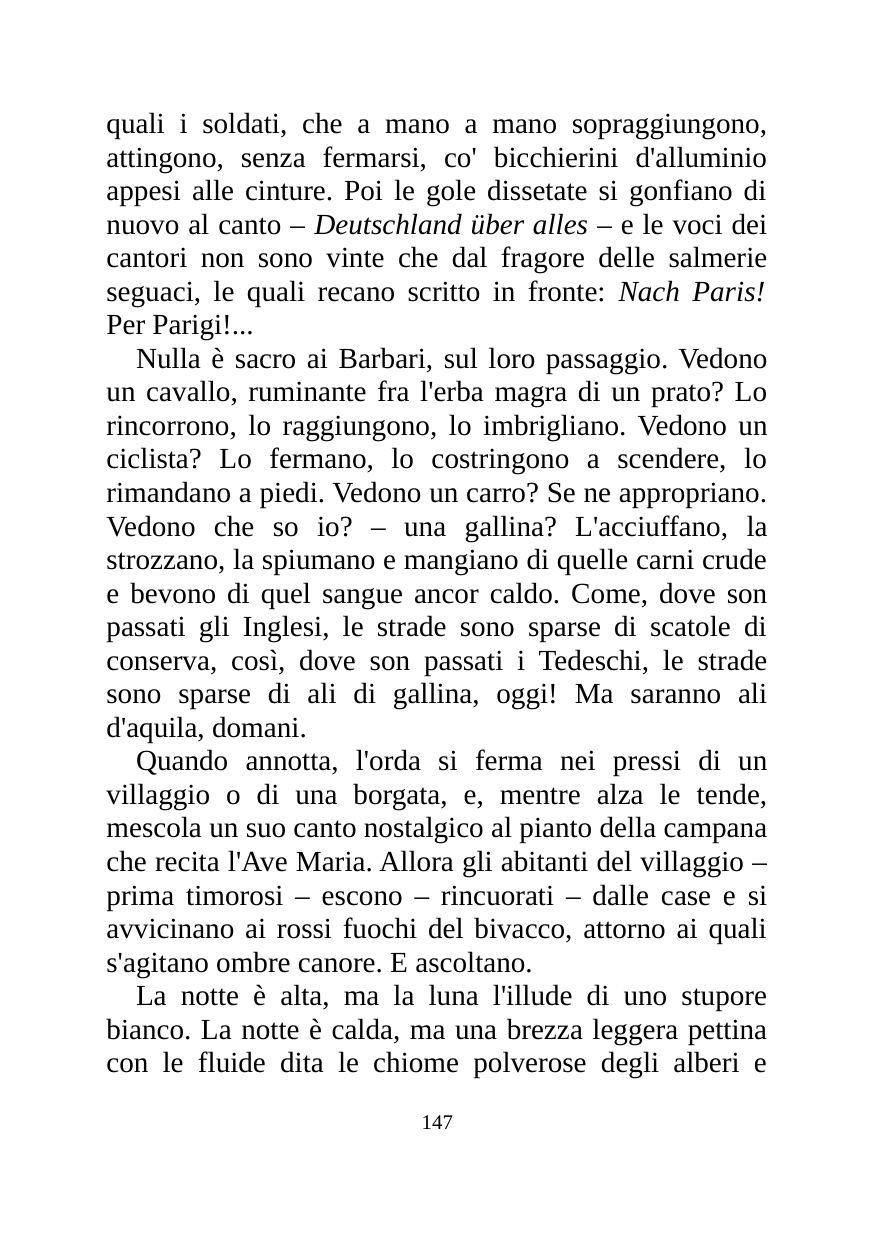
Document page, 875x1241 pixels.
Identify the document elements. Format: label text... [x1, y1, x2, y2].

text quali i soldati, che a mano a mano sopraggiungono, attingono, senza fermarsi, co' bicchierini d'alluminio appesi alle cinture. Poi le gole dissetate si gonfiano di nuovo al canto – Deutschland über alles – e le voci dei cantori non sono vinte che dal fragore delle salmerie seguaci, le quali recano scritto in fronte: Nach Paris! Per Parigi!... [106, 106, 768, 341]
text La notte è alta, ma la luna l'illude di uno stupore bianco. La notte è calda, ma una brezza leggera pettina con le fluide dita le chiome polverose degli alberi e [106, 978, 768, 1079]
text Quando annotta, l'orda si ferma nei pressi di un villaggio o di una borgata, e, mentre alza le tende, mescola un suo canto nostalgico al pianto della campana che recita l'Ave Maria. Allora gli abitanti del villaggio – prima timorosi – escono – rincuorati – dalle case e si avvicinano ai rossi fuochi del bivacco, attorno ai quali s'agitano ombre canore. E ascoltano. [106, 743, 768, 978]
text Nulla è sacro ai Barbari, sul loro passaggio. Vedono un cavallo, ruminante fra l'erba magra di un prato? Lo rincorrono, lo raggiungono, lo imbrigliano. Vedono un ciclista? Lo fermano, lo costringono a scendere, lo rimandano a piedi. Vedono un carro? Se ne appropriano. Vedono che so io? – una gallina? L'acciuffano, la strozzano, la spiumano e mangiano di quelle carni crude e bevono di quel sangue ancor caldo. Come, dove son passati gli Inglesi, le strade sono sparse di scatole di conserva, così, dove son passati i Tedeschi, le strade sono sparse di ali di gallina, oggi! Ma saranno ali d'aquila, domani. [106, 341, 768, 743]
